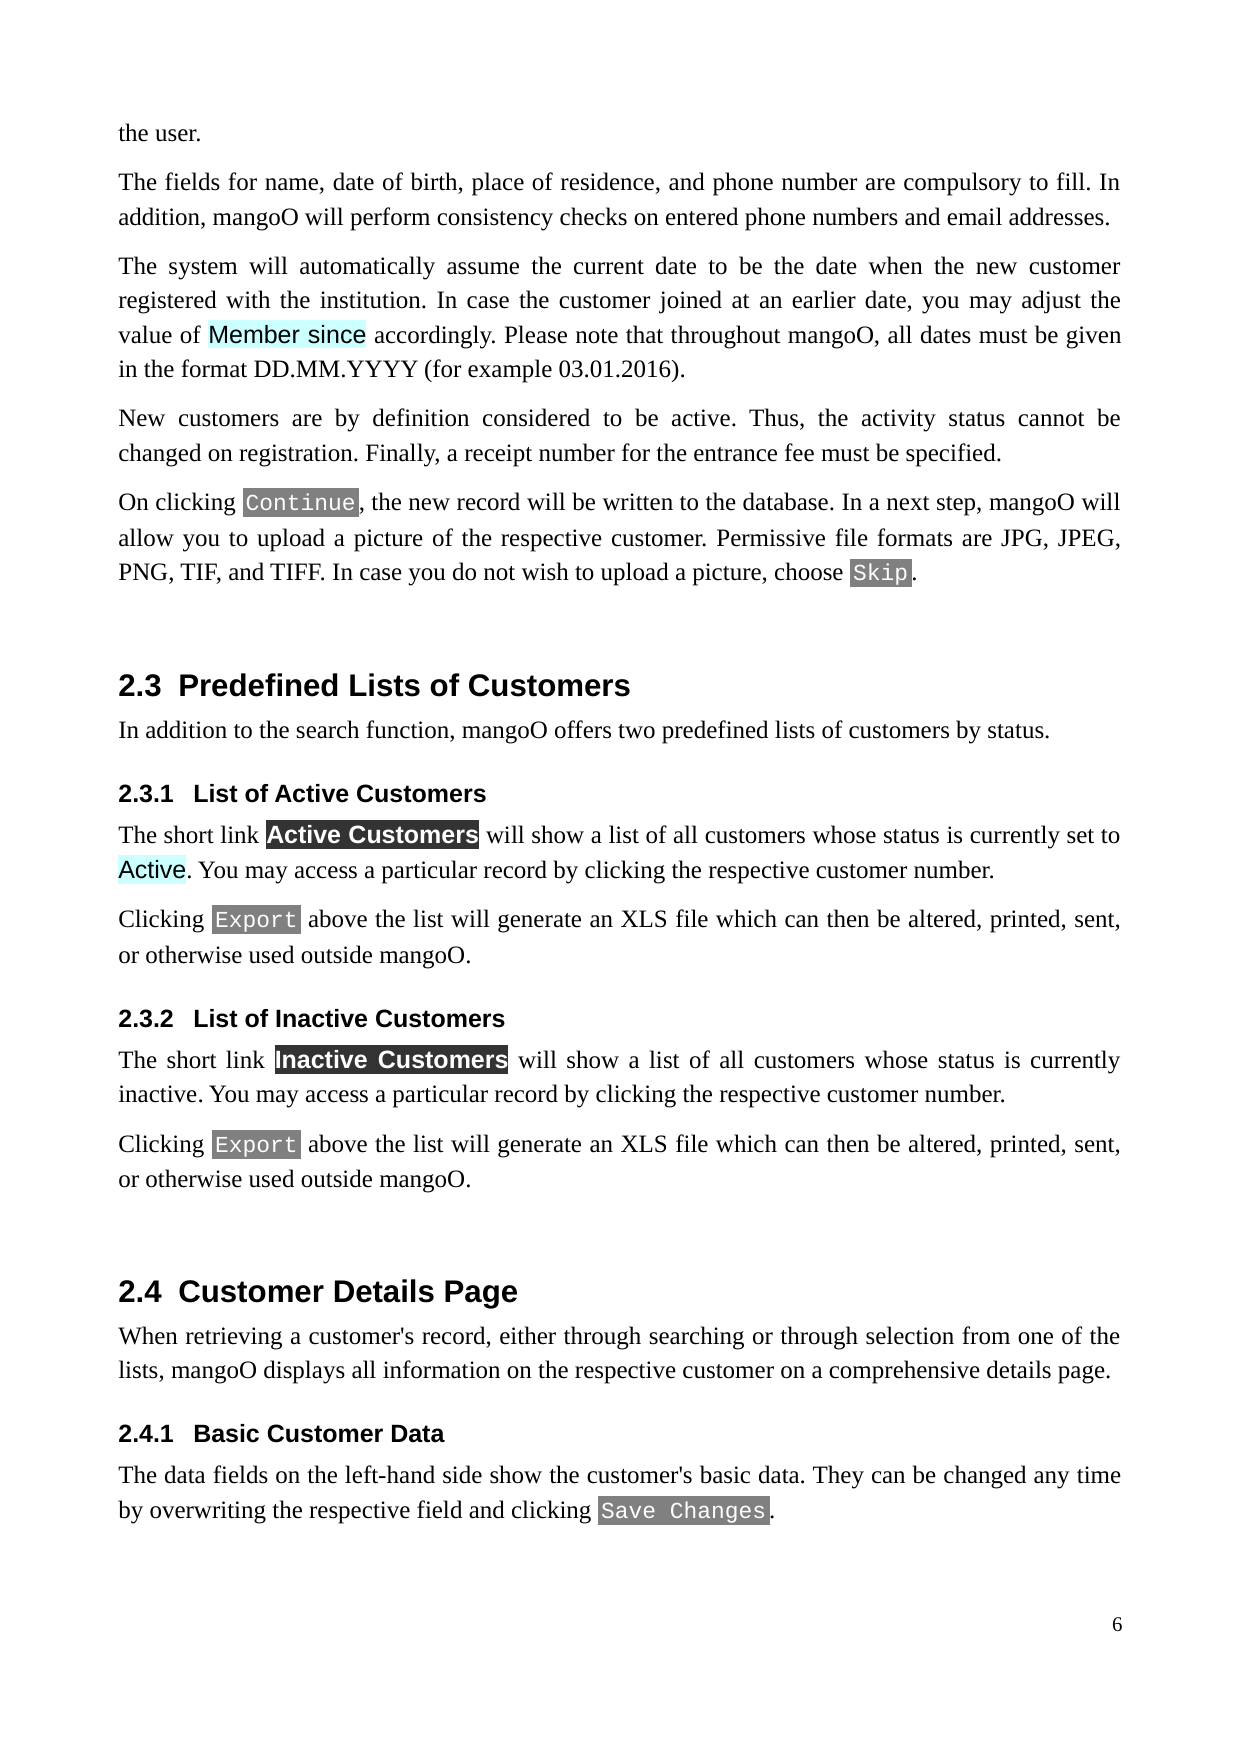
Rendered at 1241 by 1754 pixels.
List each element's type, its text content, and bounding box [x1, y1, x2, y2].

text the user. [118, 118, 1122, 147]
text The short link Inactive Customers will show a list of all customers whose status is currently inactive. You may access a particular record by clicking the respective customer number. [118, 1045, 1122, 1108]
text The system will automatically assume the current date to be the date when the new customer registered with the institution. In case the customer joined at an earlier date, you may adjust the value of Member since accordingly. Please note that throughout mangoO, all dates must be given in the format DD.MM.YYYY (for example 03.01.2016). [118, 251, 1122, 383]
text On clicking Continue, the new record will be written to the database. In a next step, mangoO will allow you to upload a picture of the respective customer. Permissive file formats are JPG, JPEG, PNG, TIF, and TIFF. In case you do not wish to upload a picture, choose Skip. [118, 487, 1122, 587]
text When retrieving a customer's record, either through searching or through selection from one of the lists, mangoO displays all information on the respective customer on a comprehensive details page. [118, 1321, 1122, 1384]
subtitle Customer Details Page [118, 1273, 1122, 1309]
subtitle Basic Customer Data [118, 1419, 1122, 1448]
subtitle List of Active Customers [118, 779, 1122, 808]
text Clicking Export above the list will generate an XLS file which can then be altered, printed, sent, or otherwise used outside mangoO. [118, 904, 1122, 969]
text Clicking Export above the list will generate an XLS file which can then be altered, printed, sent, or otherwise used outside mangoO. [118, 1129, 1122, 1193]
text The fields for name, date of birth, place of residence, and phone number are compulsory to fill. In addition, mangoO will perform consistency checks on entered phone numbers and email addresses. [118, 167, 1122, 230]
text The short link Active Customers will show a list of all customers whose status is currently set to Active. You may access a particular record by clicking the respective customer number. [118, 820, 1122, 884]
text New customers are by definition considered to be active. Thus, the activity status cannot be changed on registration. Finally, a receipt number for the entrance fee must be specified. [118, 403, 1122, 467]
subtitle List of Inactive Customers [118, 1004, 1122, 1032]
text The data fields on the left-hand side show the customer's basic data. They can be changed any time by overwriting the respective field and clicking Save Changes. [118, 1460, 1122, 1525]
text In addition to the search function, mangoO offers two predefined lists of customers by status. [118, 716, 1122, 744]
subtitle Predefined Lists of Customers [118, 667, 1122, 703]
